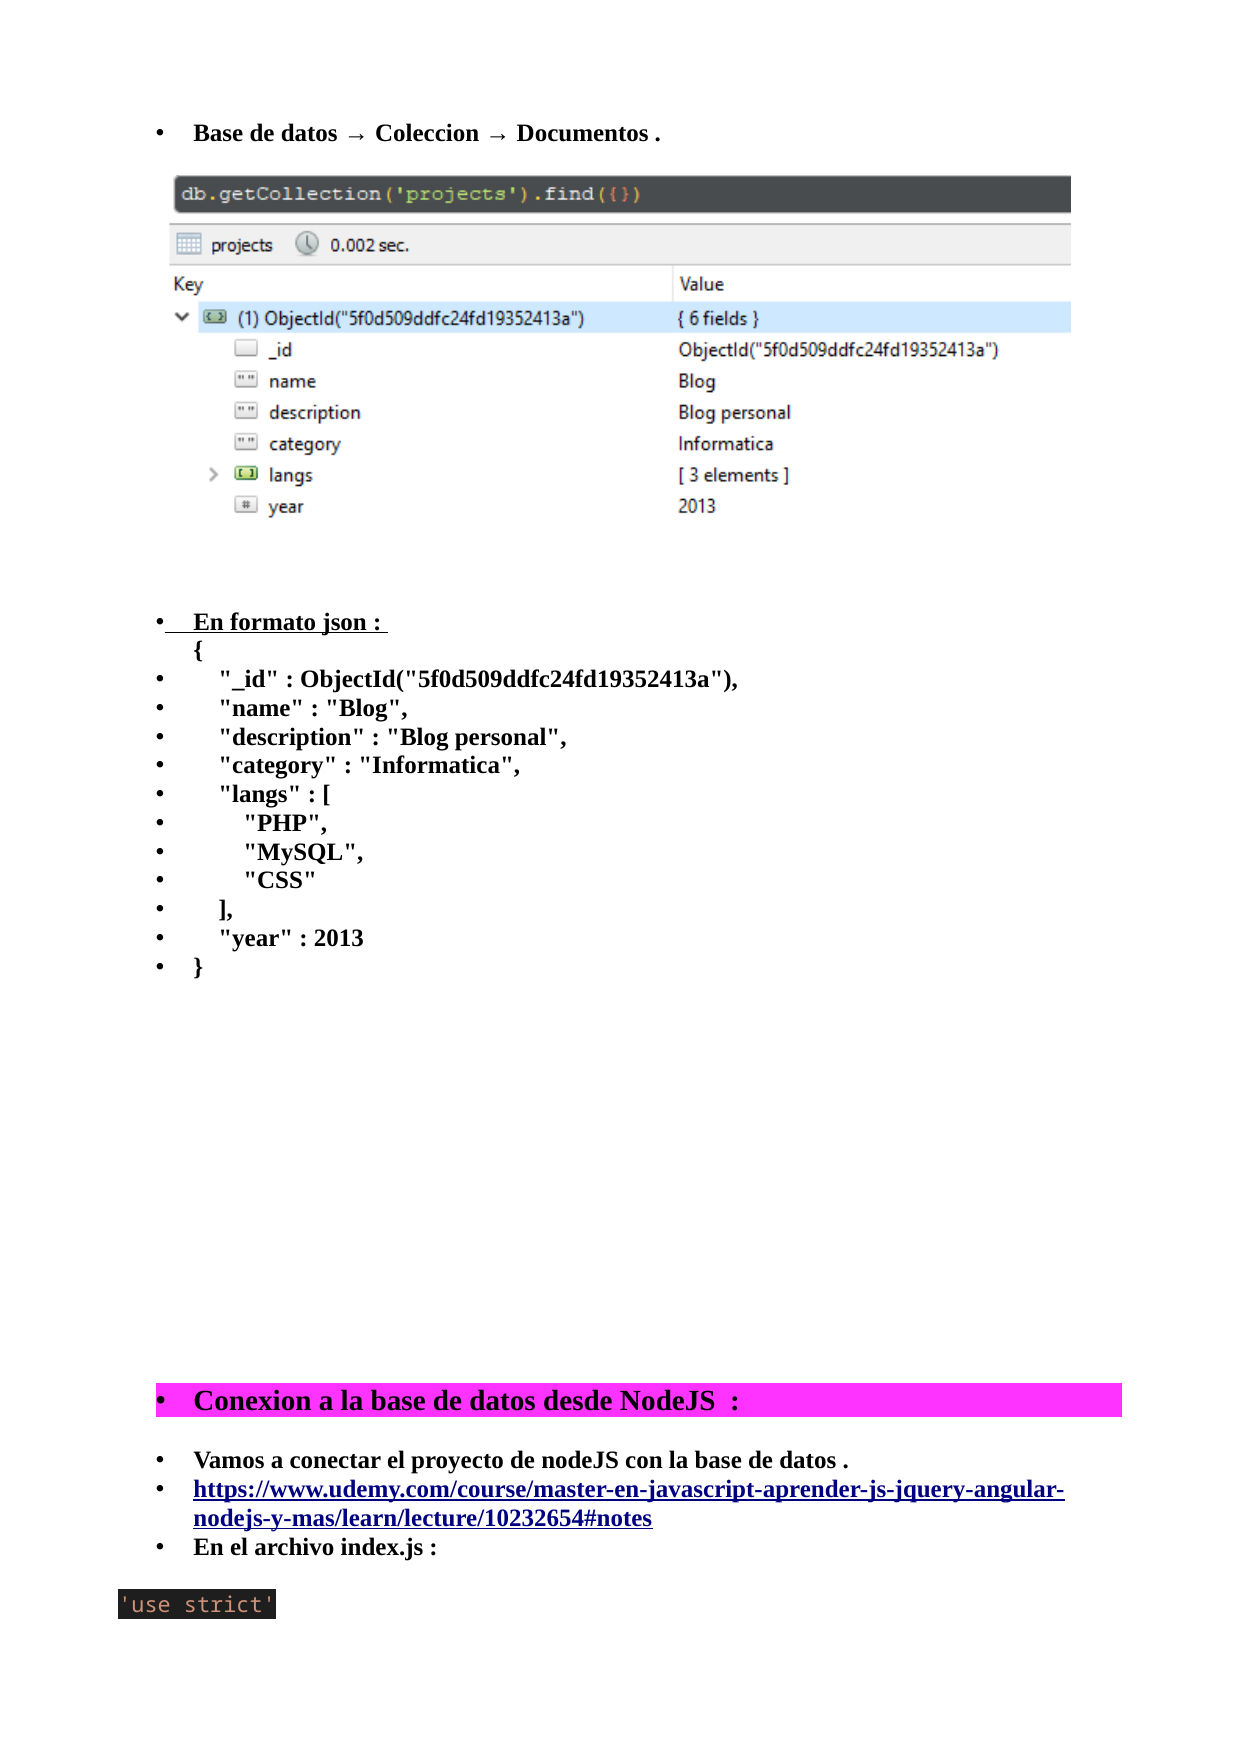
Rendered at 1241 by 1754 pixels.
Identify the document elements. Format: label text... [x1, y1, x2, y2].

list "PHP", [156, 808, 1122, 837]
list { [156, 636, 1122, 664]
list "category" : "Informatica", [156, 751, 1122, 779]
list En el archivo index.js : [156, 1532, 1122, 1561]
list Vamos a conectar el proyecto de nodeJS con la base de datos . [156, 1446, 1122, 1474]
picture [169, 175, 1071, 607]
list Base de datos → Coleccion → Documentos . [156, 118, 1122, 147]
list "_id" : ObjectId("5f0d509ddfc24fd19352413a"), [156, 664, 1122, 693]
list https://www.udemy.com/course/master-en-javascript-aprender-js-jquery-angular-nodejs-y-mas/learn/lecture/10232654#notes [156, 1474, 1122, 1532]
list ], [156, 894, 1122, 923]
list En formato json : [156, 604, 1122, 636]
list "CSS" [156, 866, 1122, 894]
list "name" : "Blog", [156, 693, 1122, 722]
list } [156, 952, 1122, 981]
list "langs" : [ [156, 779, 1122, 808]
text 'use strict' [118, 1589, 1122, 1619]
list "year" : 2013 [156, 923, 1122, 952]
list "MySQL", [156, 837, 1122, 866]
list Conexion a la base de datos desde NodeJS : [156, 1383, 1122, 1417]
list "description" : "Blog personal", [156, 722, 1122, 751]
